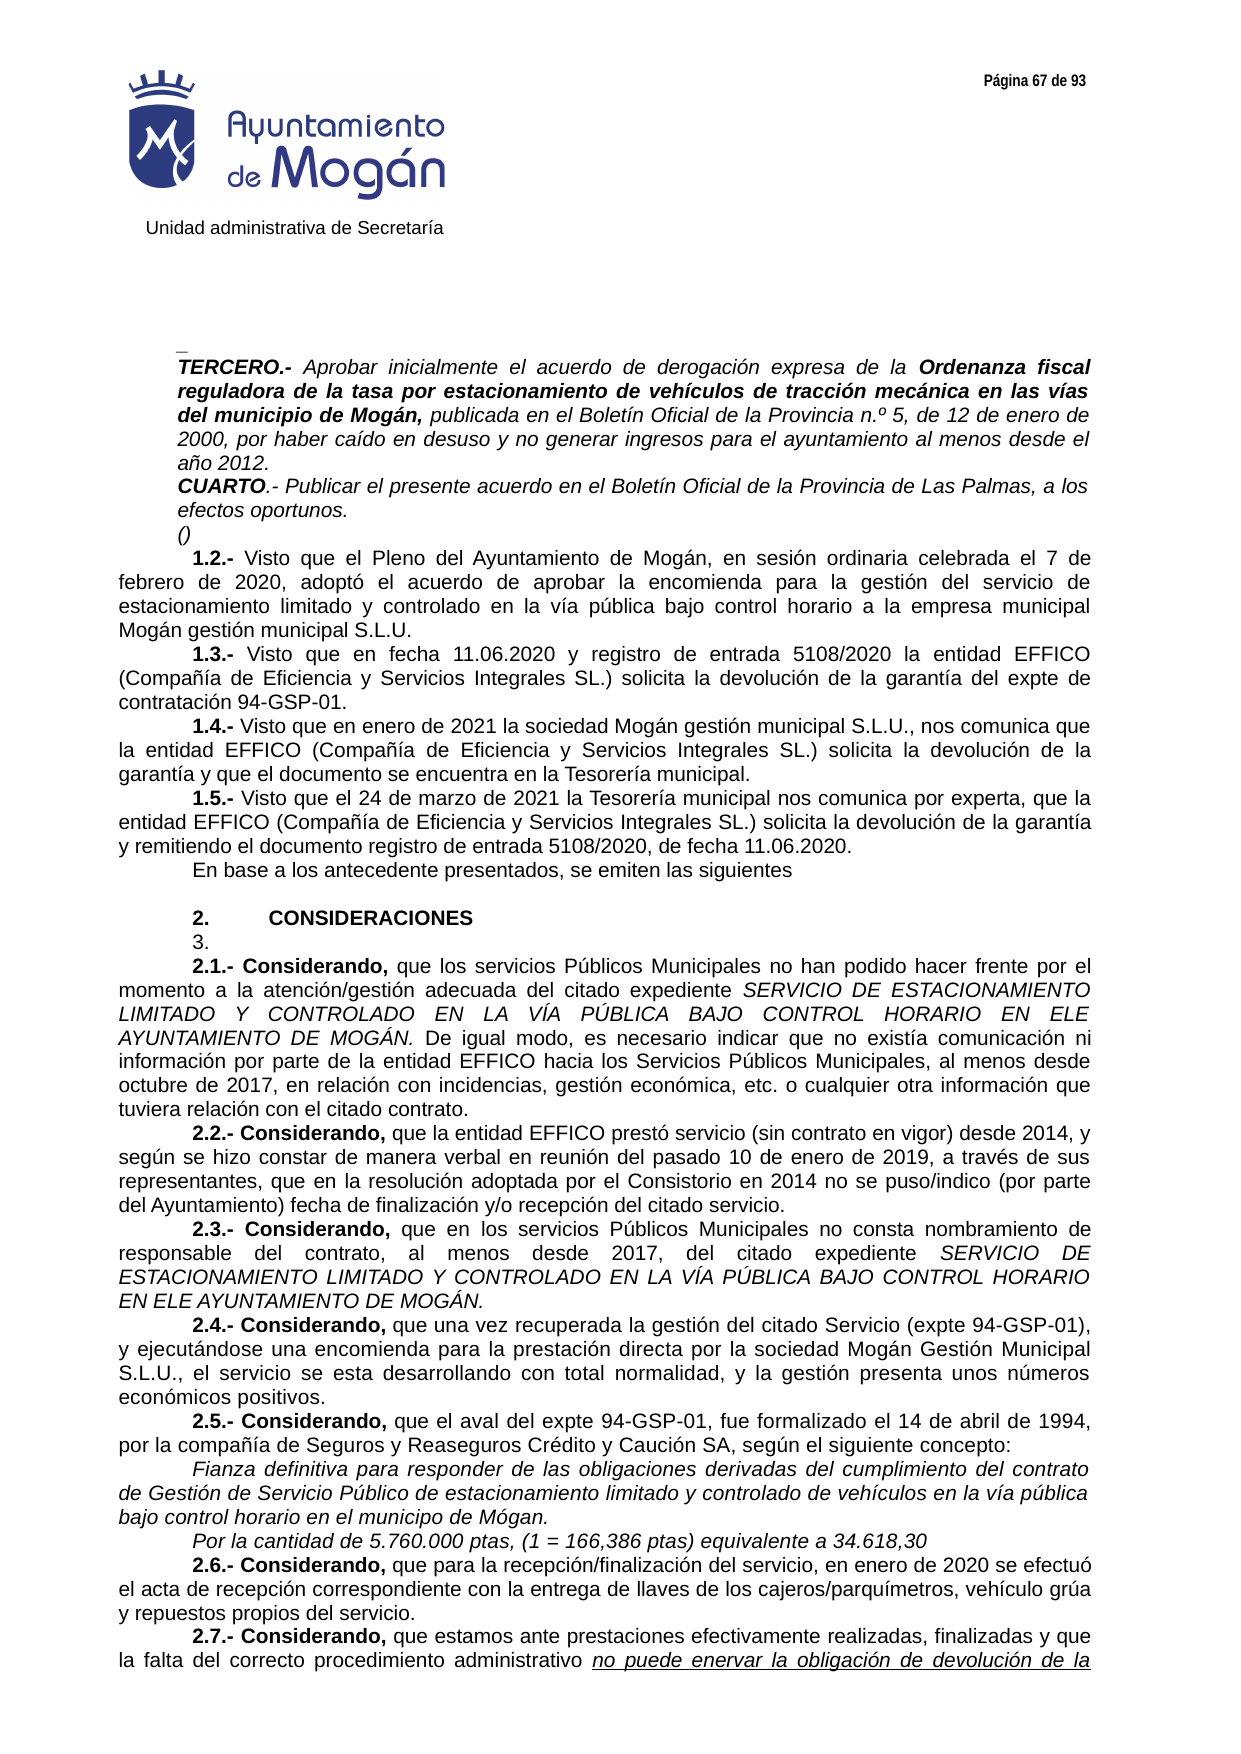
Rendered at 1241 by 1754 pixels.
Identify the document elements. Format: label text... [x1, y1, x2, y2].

text 2.2.- Considerando, que la entidad EFFICO prestó servicio (sin contrato en vigor) desde 2014, y según se hizo constar de manera verbal en reunión del pasado 10 de enero de 2019, a través de sus representantes, que en la resolución adoptada por el Consistorio en 2014 no se puso/indico (por parte del Ayuntamiento) fecha de finalización y/o recepción del citado servicio. [118, 1121, 1092, 1217]
text 2.1.- Considerando, que los servicios Públicos Municipales no han podido hacer frente por el momento a la atención/gestión adecuada del citado expediente SERVICIO DE ESTACIONAMIENTO LIMITADO Y CONTROLADO EN LA VÍA PÚBLICA BAJO CONTROL HORARIO EN ELE AYUNTAMIENTO DE MOGÁN. De igual modo, es necesario indicar que no existía comunicación ni información por parte de la entidad EFFICO hacia los Servicios Públicos Municipales, al menos desde octubre de 2017, en relación con incidencias, gestión económica, etc. o cualquier otra información que tuviera relación con el citado contrato. [118, 953, 1092, 1121]
text _ [177, 331, 1092, 354]
list CONSIDERACIONES [118, 906, 1092, 929]
text 1.5.- Visto que el 24 de marzo de 2021 la Tesorería municipal nos comunica por experta, que la entidad EFFICO (Compañía de Eficiencia y Servicios Integrales SL.) solicita la devolución de la garantía y remitiendo el documento registro de entrada 5108/2020, de fecha 11.06.2020. [118, 786, 1092, 858]
text 2.6.- Considerando, que para la recepción/finalización del servicio, en enero de 2020 se efectuó el acta de recepción correspondiente con la entrega de llaves de los cajeros/parquímetros, vehículo grúa y repuestos propios del servicio. [118, 1552, 1092, 1624]
text 1.4.- Visto que en enero de 2021 la sociedad Mogán gestión municipal S.L.U., nos comunica que la entidad EFFICO (Compañía de Eficiencia y Servicios Integrales SL.) solicita la devolución de la garantía y que el documento se encuentra en la Tesorería municipal. [118, 714, 1092, 786]
text Por la cantidad de 5.760.000 ptas, (1 = 166,386 ptas) equivalente a 34.618,30 [118, 1528, 1092, 1552]
text TERCERO.- Aprobar inicialmente el acuerdo de derogación expresa de la Ordenanza fiscal reguladora de la tasa por estacionamiento de vehículos de tracción mecánica en las vías del municipio de Mogán, publicada en el Boletín Oficial de la Provincia n.º 5, de 12 de enero de 2000, por haber caído en desuso y no generar ingresos para el ayuntamiento al menos desde el año 2012. [177, 354, 1092, 474]
text CUARTO.- Publicar el presente acuerdo en el Boletín Oficial de la Provincia de Las Palmas, a los efectos oportunos. [177, 474, 1092, 522]
text 2.7.- Considerando, que estamos ante prestaciones efectivamente realizadas, finalizadas y que la falta del correcto procedimiento administrativo no puede enervar la obligación de devolución de la [118, 1624, 1092, 1672]
text 2.5.- Considerando, que el aval del expte 94-GSP-01, fue formalizado el 14 de abril de 1994, por la compañía de Seguros y Reaseguros Crédito y Caución SA, según el siguiente concepto: [118, 1409, 1092, 1457]
text 2.4.- Considerando, que una vez recuperada la gestión del citado Servicio (expte 94-GSP-01), y ejecutándose una encomienda para la prestación directa por la sociedad Mogán Gestión Municipal S.L.U., el servicio se esta desarrollando con total normalidad, y la gestión presenta unos números económicos positivos. [118, 1313, 1092, 1409]
picture [128, 70, 445, 206]
text 1.2.- Visto que el Pleno del Ayuntamiento de Mogán, en sesión ordinaria celebrada el 7 de febrero de 2020, adoptó el acuerdo de aprobar la encomienda para la gestión del servicio de estacionamiento limitado y controlado en la vía pública bajo control horario a la empresa municipal Mogán gestión municipal S.L.U. [118, 546, 1092, 642]
text 2.3.- Considerando, que en los servicios Públicos Municipales no consta nombramiento de responsable del contrato, al menos desde 2017, del citado expediente SERVICIO DE ESTACIONAMIENTO LIMITADO Y CONTROLADO EN LA VÍA PÚBLICA BAJO CONTROL HORARIO EN ELE AYUNTAMIENTO DE MOGÁN. [118, 1217, 1092, 1313]
text 1.3.- Visto que en fecha 11.06.2020 y registro de entrada 5108/2020 la entidad EFFICO (Compañía de Eficiencia y Servicios Integrales SL.) solicita la devolución de la garantía del expte de contratación 94-GSP-01. [118, 642, 1092, 714]
text () [177, 522, 1092, 546]
text Fianza definitiva para responder de las obligaciones derivadas del cumplimiento del contrato de Gestión de Servicio Público de estacionamiento limitado y controlado de vehículos en la vía pública bajo control horario en el municipo de Mógan. [118, 1457, 1092, 1528]
text En base a los antecedente presentados, se emiten las siguientes [118, 858, 1092, 882]
